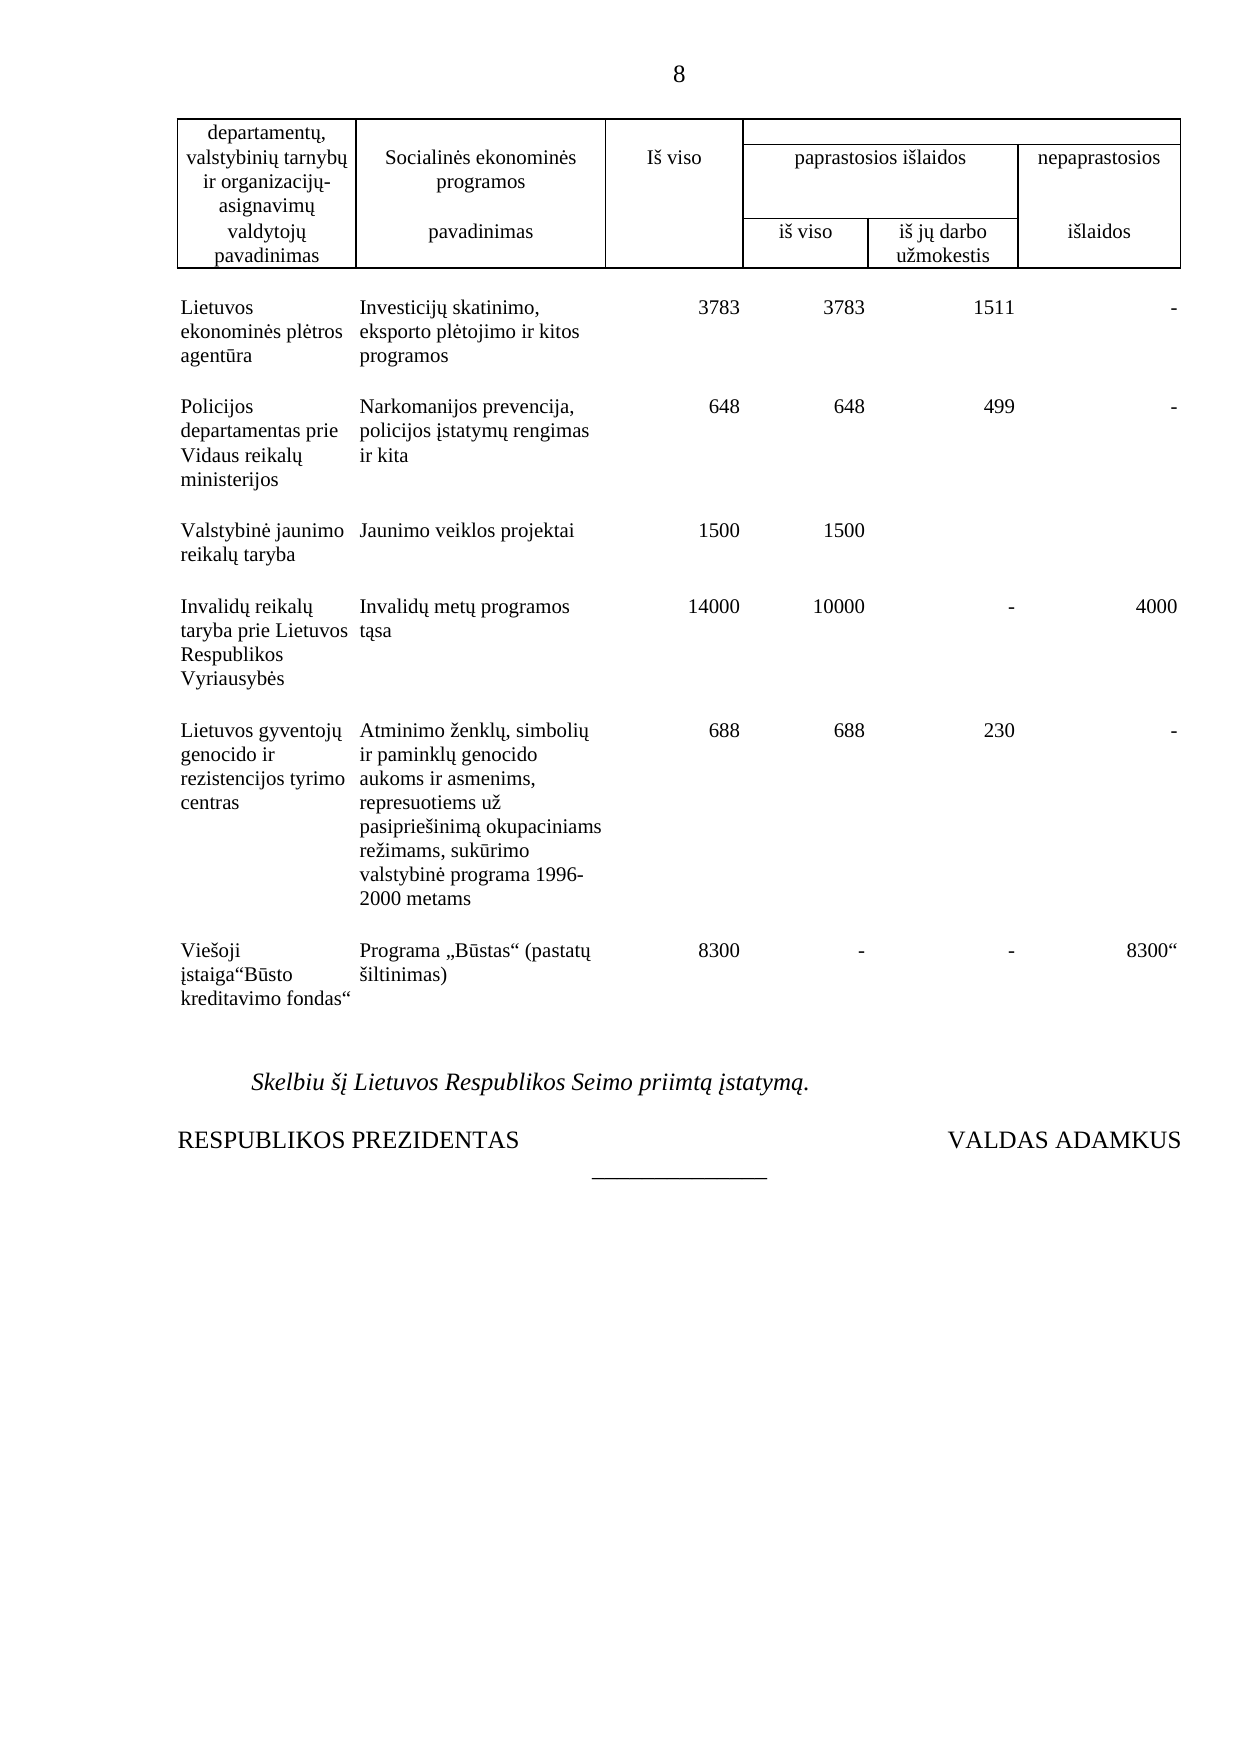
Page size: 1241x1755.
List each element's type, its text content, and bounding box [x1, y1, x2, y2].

table_cell [1180, 910, 1240, 937]
table_cell - [1018, 718, 1180, 910]
table_cell 1500 [605, 518, 743, 566]
table_cell išlaidos [1019, 218, 1180, 267]
table_cell [606, 218, 742, 267]
table_cell [1018, 910, 1180, 937]
table_cell - [1018, 394, 1180, 491]
table_cell [1180, 718, 1240, 910]
table_cell [605, 491, 743, 518]
table_cell Valstybinė jaunimo reikalų taryba [177, 518, 356, 566]
table_cell [356, 690, 605, 717]
text ______________ [177, 1153, 1181, 1182]
table_cell [1180, 295, 1240, 367]
table_cell [1180, 491, 1240, 518]
text Skelbiu šį Lietuvos Respublikos Seimo priimtą įstatymą. [177, 1067, 1181, 1096]
table_cell Atminimo ženklų, simbolių ir paminklų genocido aukoms ir asmenims, represuotiems už pasipriešinimą okupaciniams režimams, sukūrimo valstybinė programa 1996-2000 metams [356, 718, 605, 910]
table_cell Policijos departamentas prie Vidaus reikalų ministerijos [177, 394, 356, 491]
table_cell Invalidų reikalų taryba prie Lietuvos Respublikos Vyriausybės [177, 594, 356, 690]
table_cell 8300“ [1018, 938, 1180, 1010]
table_cell [1180, 267, 1240, 295]
table_cell [177, 491, 356, 518]
table_cell Iš viso [606, 144, 742, 217]
table_cell [356, 367, 605, 394]
table_cell Viešoji įstaiga“Būsto kreditavimo fondas“ [177, 938, 356, 1010]
table_cell 14000 [605, 594, 743, 690]
table_cell [605, 690, 743, 717]
table_cell departamentų, [178, 120, 355, 144]
table_cell valdytojų pavadinimas [178, 218, 355, 267]
table_cell [1181, 144, 1240, 217]
table_cell [605, 367, 743, 394]
table_cell pavadinimas [357, 218, 605, 267]
table_cell [1181, 218, 1240, 267]
table_cell 10000 [743, 594, 868, 690]
table_cell [1180, 938, 1240, 1010]
table_cell 688 [743, 718, 868, 910]
table_cell - [743, 938, 868, 1010]
table_cell [868, 367, 1018, 394]
table_cell [868, 491, 1018, 518]
table_cell [743, 690, 868, 717]
table_cell [1018, 566, 1180, 594]
table_cell iš jų darbo užmokestis [869, 219, 1017, 267]
text RESPUBLIKOS PREZIDENTAS VALDAS ADAMKUS [177, 1125, 1181, 1153]
table_cell 4000 [1018, 594, 1180, 690]
table_cell 1500 [743, 518, 868, 566]
table_cell [743, 910, 868, 937]
table_cell [743, 491, 868, 518]
table_cell [1018, 518, 1180, 566]
table_cell [1018, 690, 1180, 717]
table_cell [606, 120, 742, 144]
table_cell [1180, 594, 1240, 690]
table_cell [1180, 566, 1240, 594]
table_cell [1180, 690, 1240, 717]
table_cell Narkomanijos prevencija, policijos įstatymų rengimas ir kita [356, 394, 605, 491]
table_cell [743, 566, 868, 594]
table_cell 1511 [868, 295, 1018, 367]
table_cell 688 [605, 718, 743, 910]
table_cell [1181, 118, 1240, 144]
table_cell [177, 566, 356, 594]
table_cell nepaprastosios [1019, 145, 1180, 217]
table_cell [868, 518, 1018, 566]
table_cell - [868, 594, 1018, 690]
table_cell [356, 491, 605, 518]
table_cell [605, 566, 743, 594]
table_cell [177, 910, 356, 937]
table_cell 648 [743, 394, 868, 491]
table_cell 3783 [743, 295, 868, 367]
table_cell - [868, 938, 1018, 1010]
table_cell 3783 [605, 295, 743, 367]
table_cell Programa „Būstas“ (pastatų šiltinimas) [356, 938, 605, 1010]
table_cell [1180, 518, 1240, 566]
table_cell [744, 120, 1180, 144]
table_cell [868, 910, 1018, 937]
table_cell Investicijų skatinimo, eksporto plėtojimo ir kitos programos [356, 295, 605, 367]
table_cell valstybinių tarnybų ir organizacijų-asignavimų [178, 144, 355, 217]
table_cell [356, 910, 605, 937]
table_cell [1180, 367, 1240, 394]
table_cell [177, 269, 1180, 295]
table_cell Jaunimo veiklos projektai [356, 518, 605, 566]
table_cell [1018, 367, 1180, 394]
table_cell 648 [605, 394, 743, 491]
table_cell [1180, 394, 1240, 491]
table_cell [177, 690, 356, 717]
table_cell Lietuvos gyventojų genocido ir rezistencijos tyrimo centras [177, 718, 356, 910]
table_cell 499 [868, 394, 1018, 491]
table_cell 230 [868, 718, 1018, 910]
table_cell [177, 367, 356, 394]
table_cell [1018, 491, 1180, 518]
table_cell [743, 367, 868, 394]
table_cell paprastosios išlaidos [744, 145, 1017, 217]
table_cell [868, 690, 1018, 717]
table_cell Invalidų metų programos tąsa [356, 594, 605, 690]
table_cell iš viso [744, 219, 867, 267]
table_cell [356, 566, 605, 594]
table_cell [868, 566, 1018, 594]
table_cell Lietuvos ekonominės plėtros agentūra [177, 295, 356, 367]
table_cell [605, 910, 743, 937]
table_cell [357, 120, 605, 144]
table_cell Socialinės ekonominės programos [357, 144, 605, 217]
table_cell 8300 [605, 938, 743, 1010]
table_cell - [1018, 295, 1180, 367]
